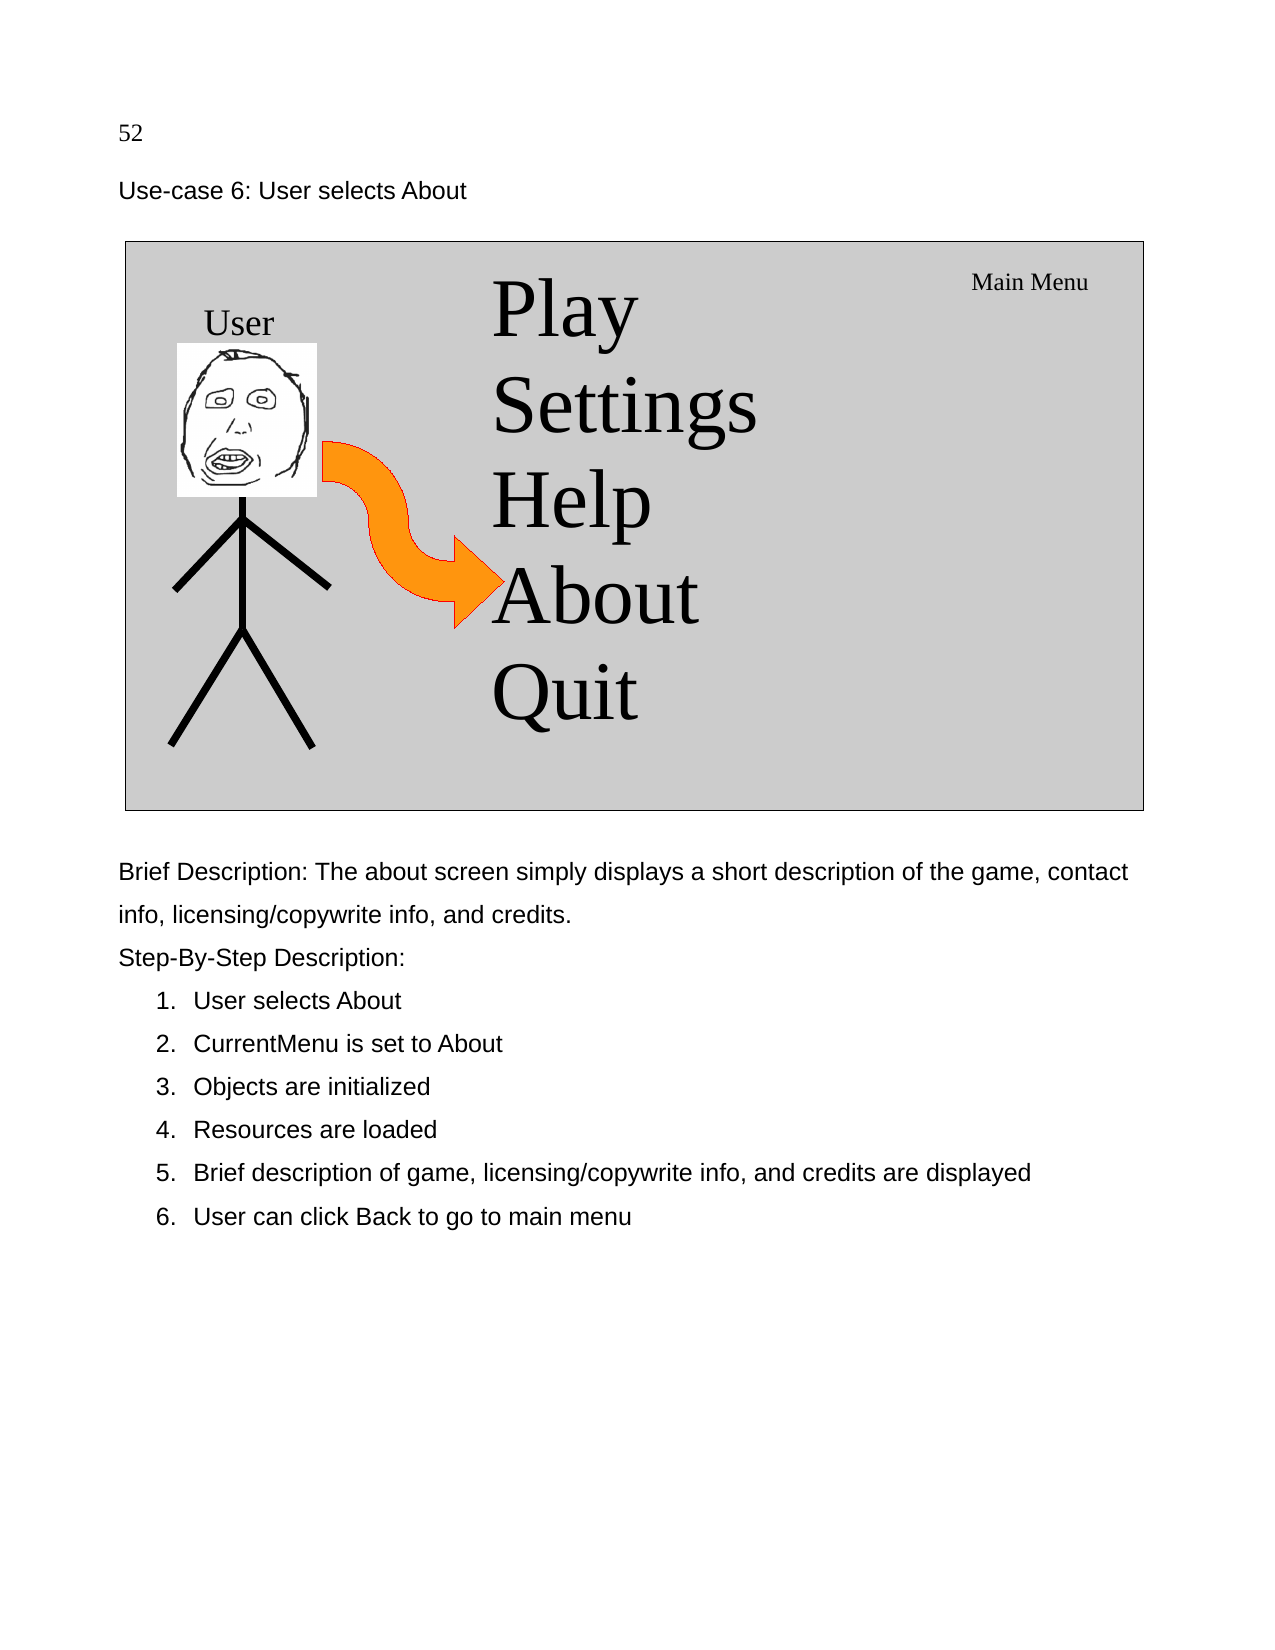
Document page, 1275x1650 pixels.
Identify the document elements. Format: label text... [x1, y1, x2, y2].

list CurrentMenu is set to About [156, 1029, 1157, 1058]
list User selects About [156, 986, 1157, 1014]
text Use-case 6: User selects About [118, 176, 1157, 205]
list User can click Back to go to main menu [156, 1201, 1157, 1230]
list Resources are loaded [156, 1115, 1157, 1144]
picture [177, 343, 317, 497]
text Step-By-Step Description: [118, 943, 1157, 971]
list Objects are initialized [156, 1072, 1157, 1101]
text Brief Description: The about screen simply displays a short description of the game, contact info, licensing/copywrite info, and credits. [118, 856, 1157, 928]
list Brief description of game, licensing/copywrite info, and credits are displayed [156, 1158, 1157, 1187]
